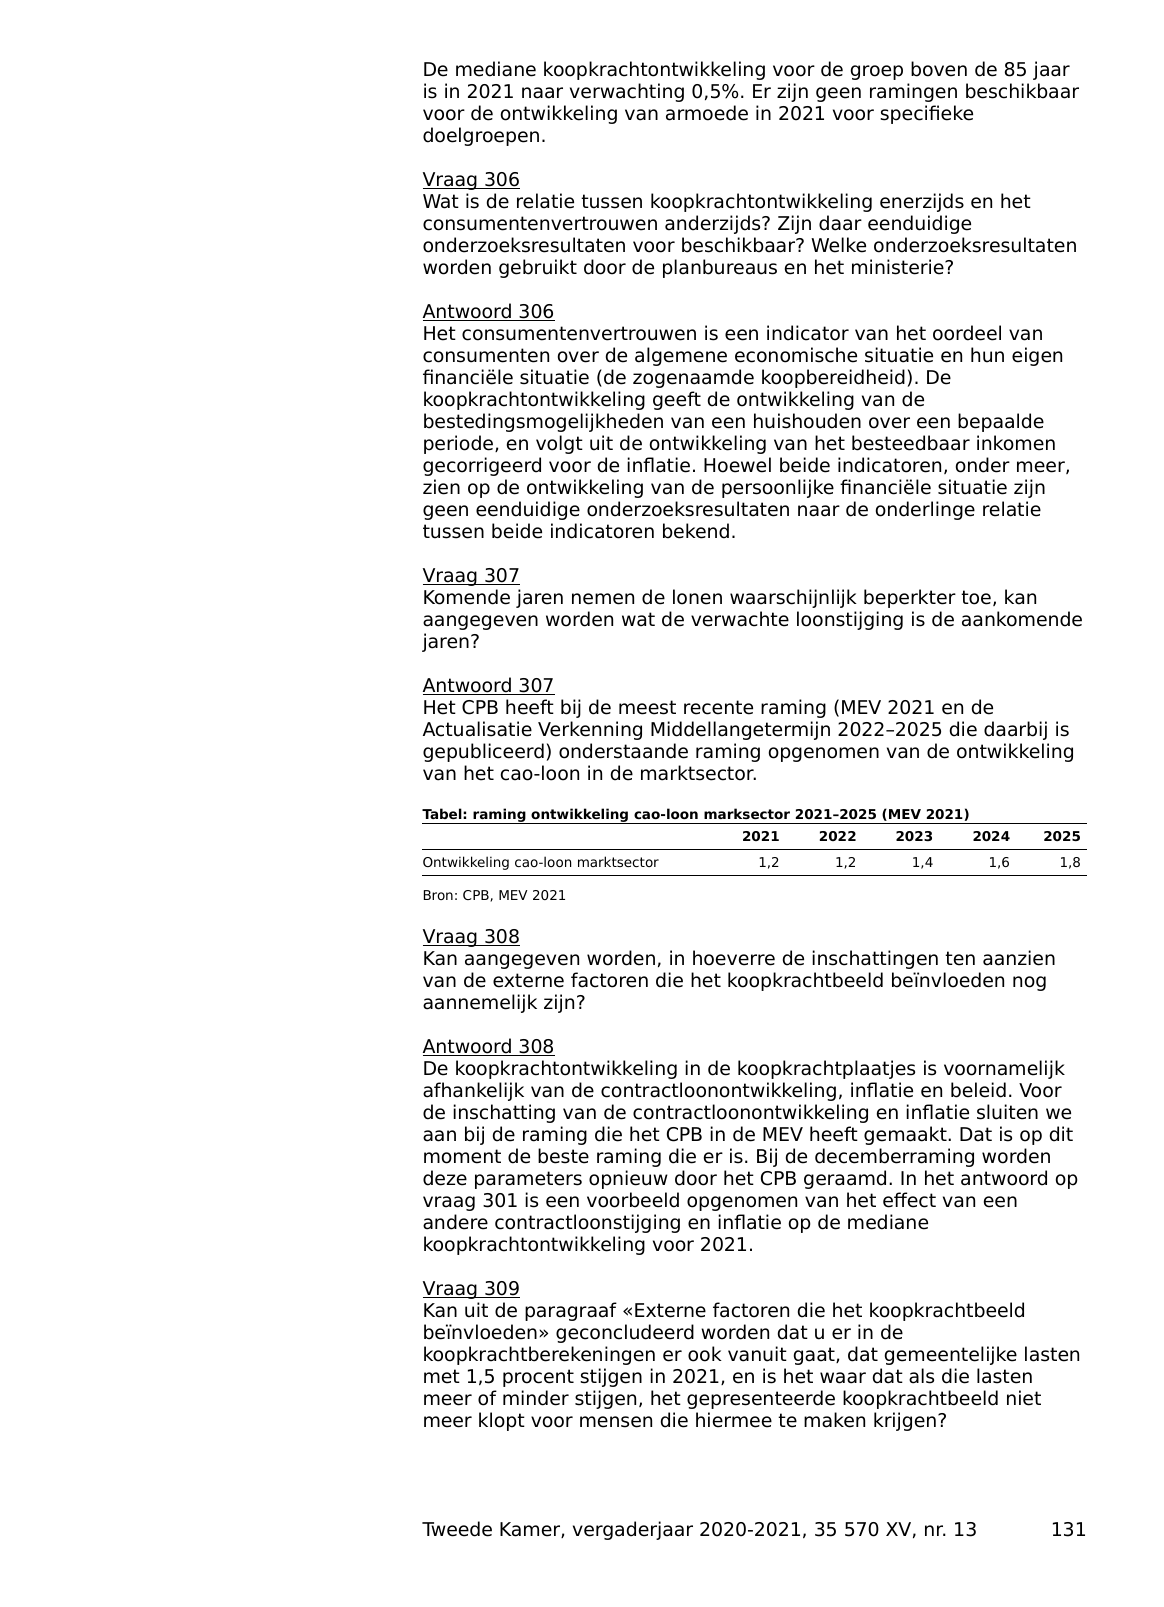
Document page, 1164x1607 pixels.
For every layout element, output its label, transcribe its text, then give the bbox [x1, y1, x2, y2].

table_cell 2022 [785, 824, 862, 849]
text Komende jaren nemen de lonen waarschijnlijk beperkter toe, kan aangegeven worden wat de verwachte loonstijging is de aankomende jaren? [422, 587, 1087, 653]
table_cell 2021 [709, 824, 785, 849]
text Wat is de relatie tussen koopkrachtontwikkeling enerzijds en het consumentenvertrouwen anderzijds? Zijn daar eenduidige onderzoeksresultaten voor beschikbaar? Welke onderzoeksresultaten worden gebruikt door de planbureaus en het ministerie? [422, 191, 1087, 279]
table_cell 1,8 [1016, 850, 1087, 875]
text Vraag 309 [422, 1278, 1087, 1300]
text Antwoord 306 [422, 301, 1087, 323]
text Vraag 307 [422, 565, 1087, 587]
text Antwoord 307 [422, 675, 1087, 697]
text Antwoord 308 [422, 1036, 1087, 1058]
table_cell Ontwikkeling cao-loon marktsector [422, 850, 709, 875]
table_cell [422, 824, 709, 849]
table_cell 2024 [939, 824, 1016, 849]
table_cell Bron: CPB, MEV 2021 [422, 876, 1087, 904]
text Het CPB heeft bij de meest recente raming (MEV 2021 en de Actualisatie Verkenning Middellangetermijn 2022–2025 die daarbij is gepubliceerd) onderstaande raming opgenomen van de ontwikkeling van het cao-loon in de marktsector. [422, 697, 1087, 785]
table_cell 1,2 [785, 850, 862, 875]
table_cell 1,2 [709, 850, 785, 875]
table_cell 1,6 [939, 850, 1016, 875]
text Vraag 308 [422, 926, 1087, 948]
text Vraag 306 [422, 169, 1087, 191]
text Kan uit de paragraaf «Externe factoren die het koopkrachtbeeld beïnvloeden» geconcludeerd worden dat u er in de koopkrachtberekeningen er ook vanuit gaat, dat gemeentelijke lasten met 1,5 procent stijgen in 2021, en is het waar dat als die lasten meer of minder stijgen, het gepresenteerde koopkrachtbeeld niet meer klopt voor mensen die hiermee te maken krijgen? [422, 1300, 1087, 1432]
table_cell 2023 [862, 824, 939, 849]
text De mediane koopkrachtontwikkeling voor de groep boven de 85 jaar is in 2021 naar verwachting 0,5%. Er zijn geen ramingen beschikbaar voor de ontwikkeling van armoede in 2021 voor specifieke doelgroepen. [422, 59, 1087, 147]
text De koopkrachtontwikkeling in de koopkrachtplaatjes is voornamelijk afhankelijk van de contractloonontwikkeling, inflatie en beleid. Voor de inschatting van de contractloonontwikkeling en inflatie sluiten we aan bij de raming die het CPB in de MEV heeft gemaakt. Dat is op dit moment de beste raming die er is. Bij de decemberraming worden deze parameters opnieuw door het CPB geraamd. In het antwoord op vraag 301 is een voorbeeld opgenomen van het effect van een andere contractloonstijging en inflatie op de mediane koopkrachtontwikkeling voor 2021. [422, 1058, 1087, 1256]
table_cell 2025 [1016, 824, 1087, 849]
text Kan aangegeven worden, in hoeverre de inschattingen ten aanzien van de externe factoren die het koopkrachtbeeld beïnvloeden nog aannemelijk zijn? [422, 948, 1087, 1014]
table_cell 1,4 [862, 850, 939, 875]
text Het consumentenvertrouwen is een indicator van het oordeel van consumenten over de algemene economische situatie en hun eigen financiële situatie (de zogenaamde koopbereidheid). De koopkrachtontwikkeling geeft de ontwikkeling van de bestedingsmogelijkheden van een huishouden over een bepaalde periode, en volgt uit de ontwikkeling van het besteedbaar inkomen gecorrigeerd voor de inflatie. Hoewel beide indicatoren, onder meer, zien op de ontwikkeling van de persoonlijke financiële situatie zijn geen eenduidige onderzoeksresultaten naar de onderlinge relatie tussen beide indicatoren bekend. [422, 323, 1087, 543]
table_header Tabel: raming ontwikkeling cao-loon marksector 2021–2025 (MEV 2021) [422, 807, 1087, 823]
